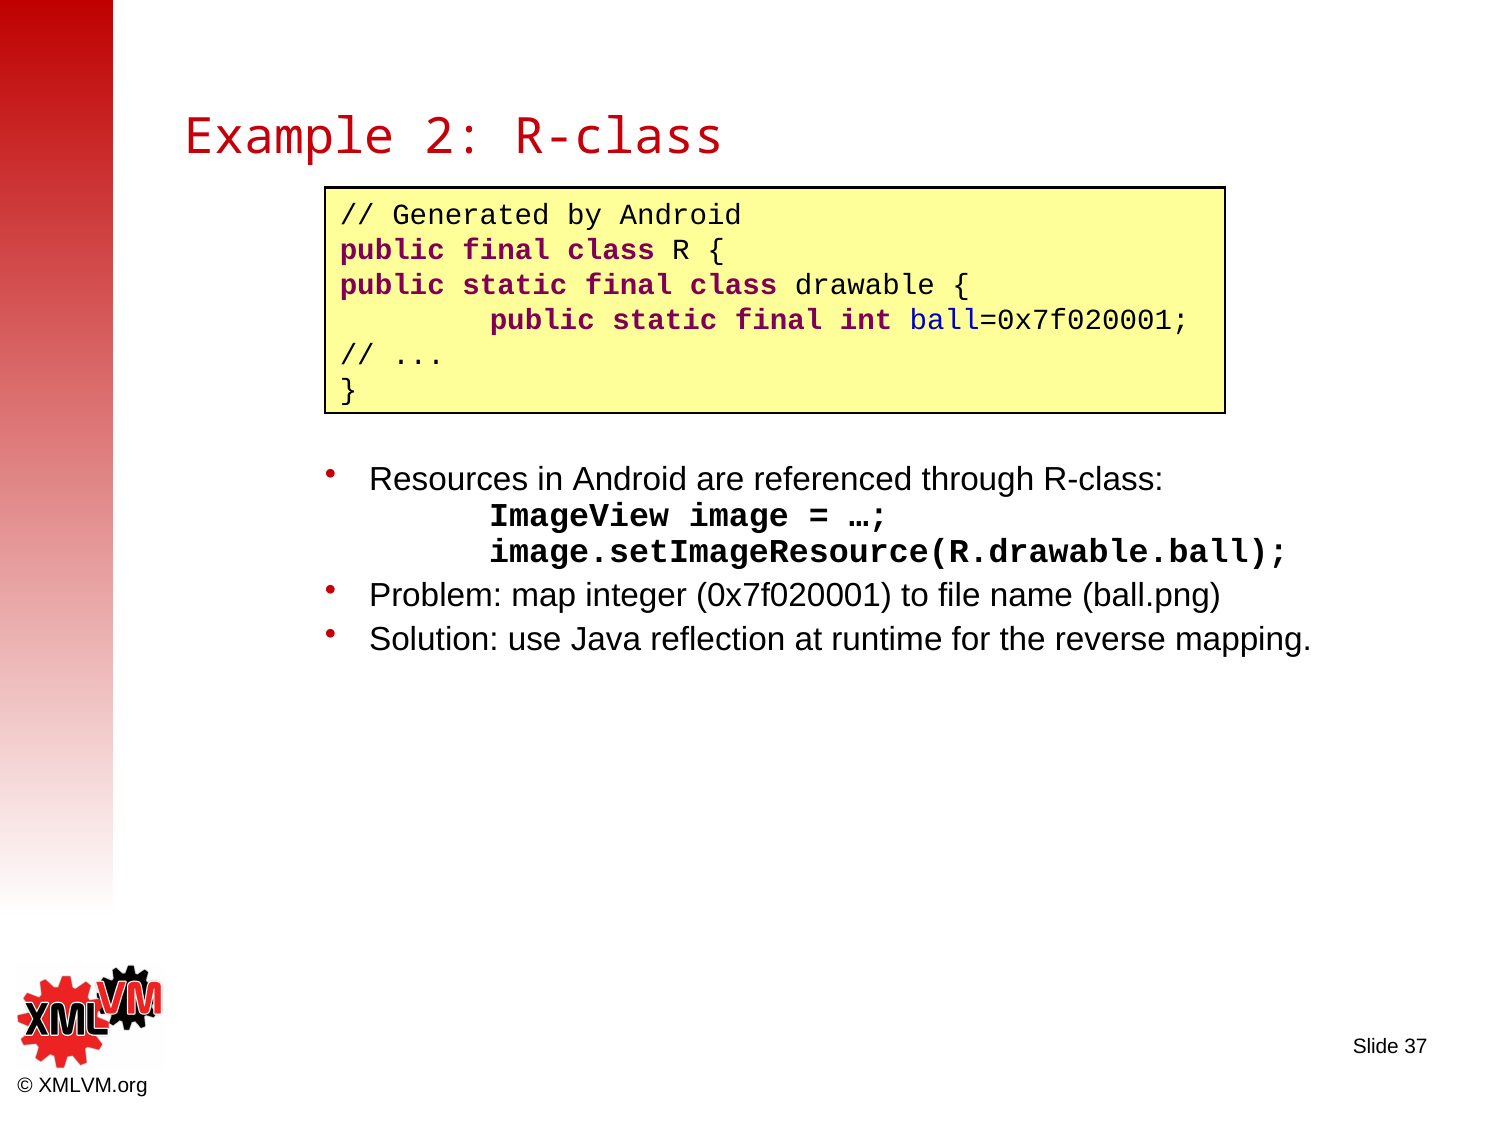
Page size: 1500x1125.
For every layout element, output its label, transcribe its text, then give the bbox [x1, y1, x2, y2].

list Resources in Android are referenced through R-class: ImageView image = …; image.setImageResource(R.drawable.ball); Problem: map integer (0x7f020001) to file name (ball.png) Solution: use Java reflection at runtime for the reverse mapping. [324, 461, 1329, 668]
picture [16, 964, 164, 1069]
title Example 2: R-class [170, 67, 1447, 207]
text_box // Generated by Android public final class R { public static final class drawable { public static final int ball=0x7f020001; // ... } [324, 187, 1226, 413]
